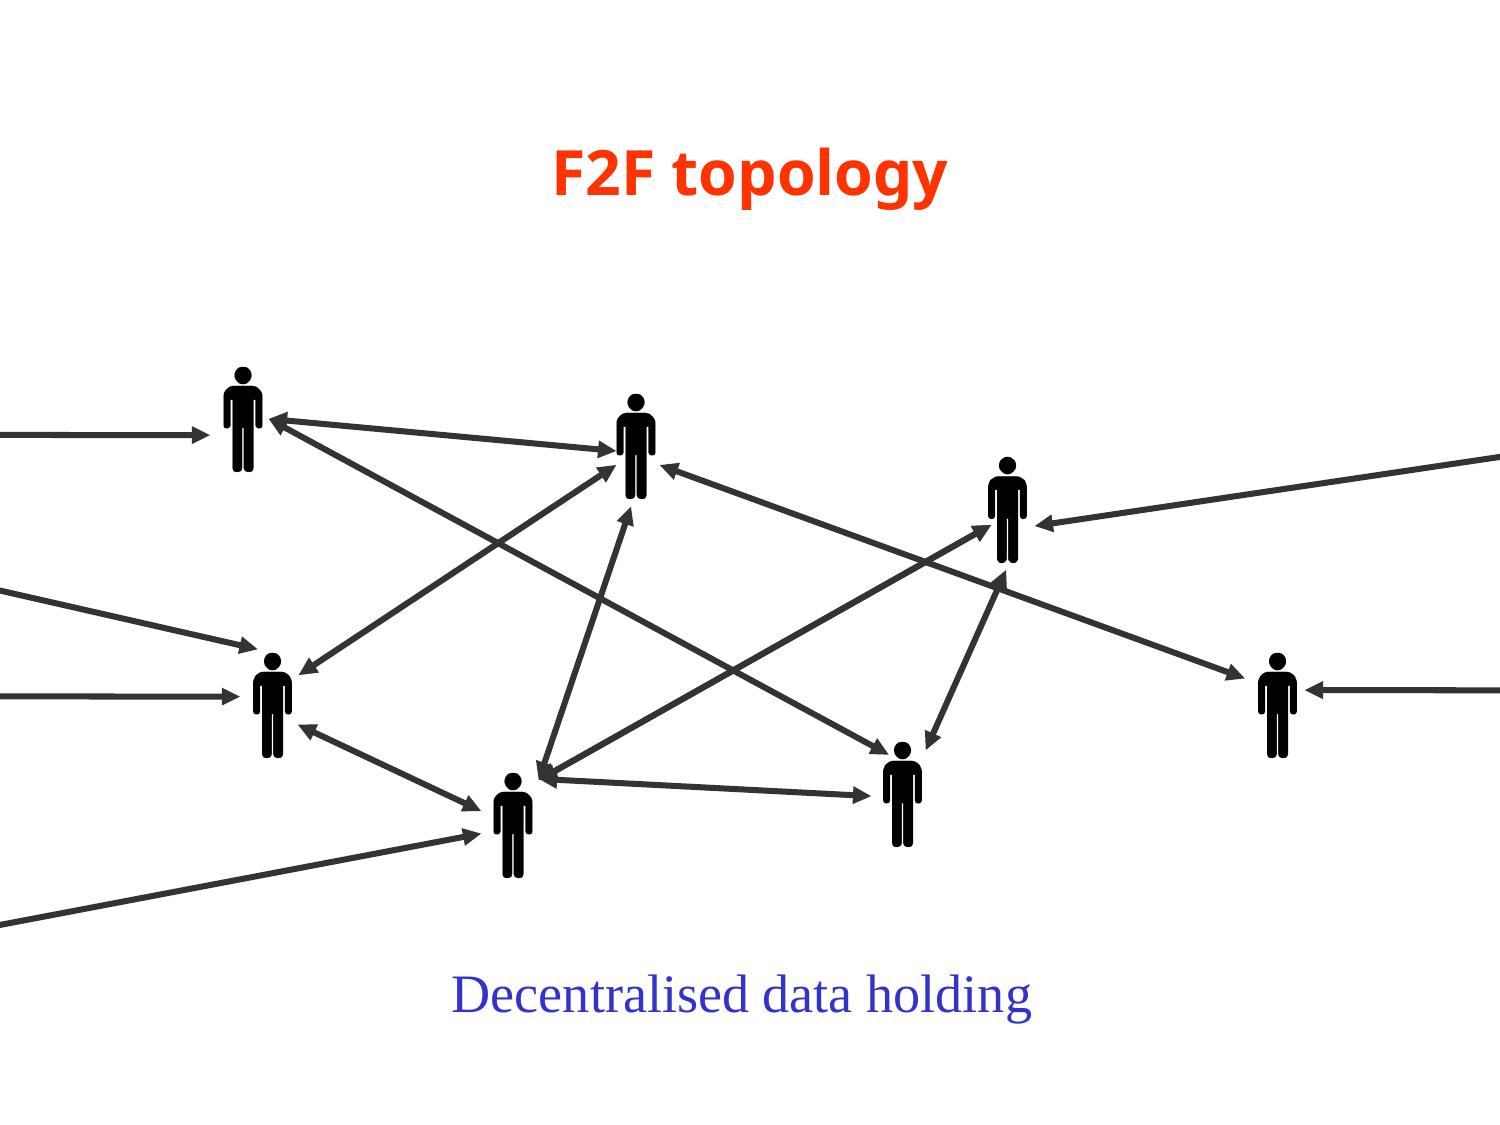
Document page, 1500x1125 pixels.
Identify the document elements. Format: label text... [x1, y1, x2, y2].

picture [558, 766, 571, 777]
text_box F2F topology [0, 76, 1500, 264]
picture [950, 449, 1065, 571]
picture [845, 734, 960, 855]
picture [578, 386, 694, 507]
picture [215, 645, 330, 766]
text_box Decentralised data holding [75, 957, 1410, 1033]
picture [185, 359, 301, 480]
picture [1220, 645, 1335, 766]
picture [287, 424, 301, 432]
picture [455, 765, 571, 886]
